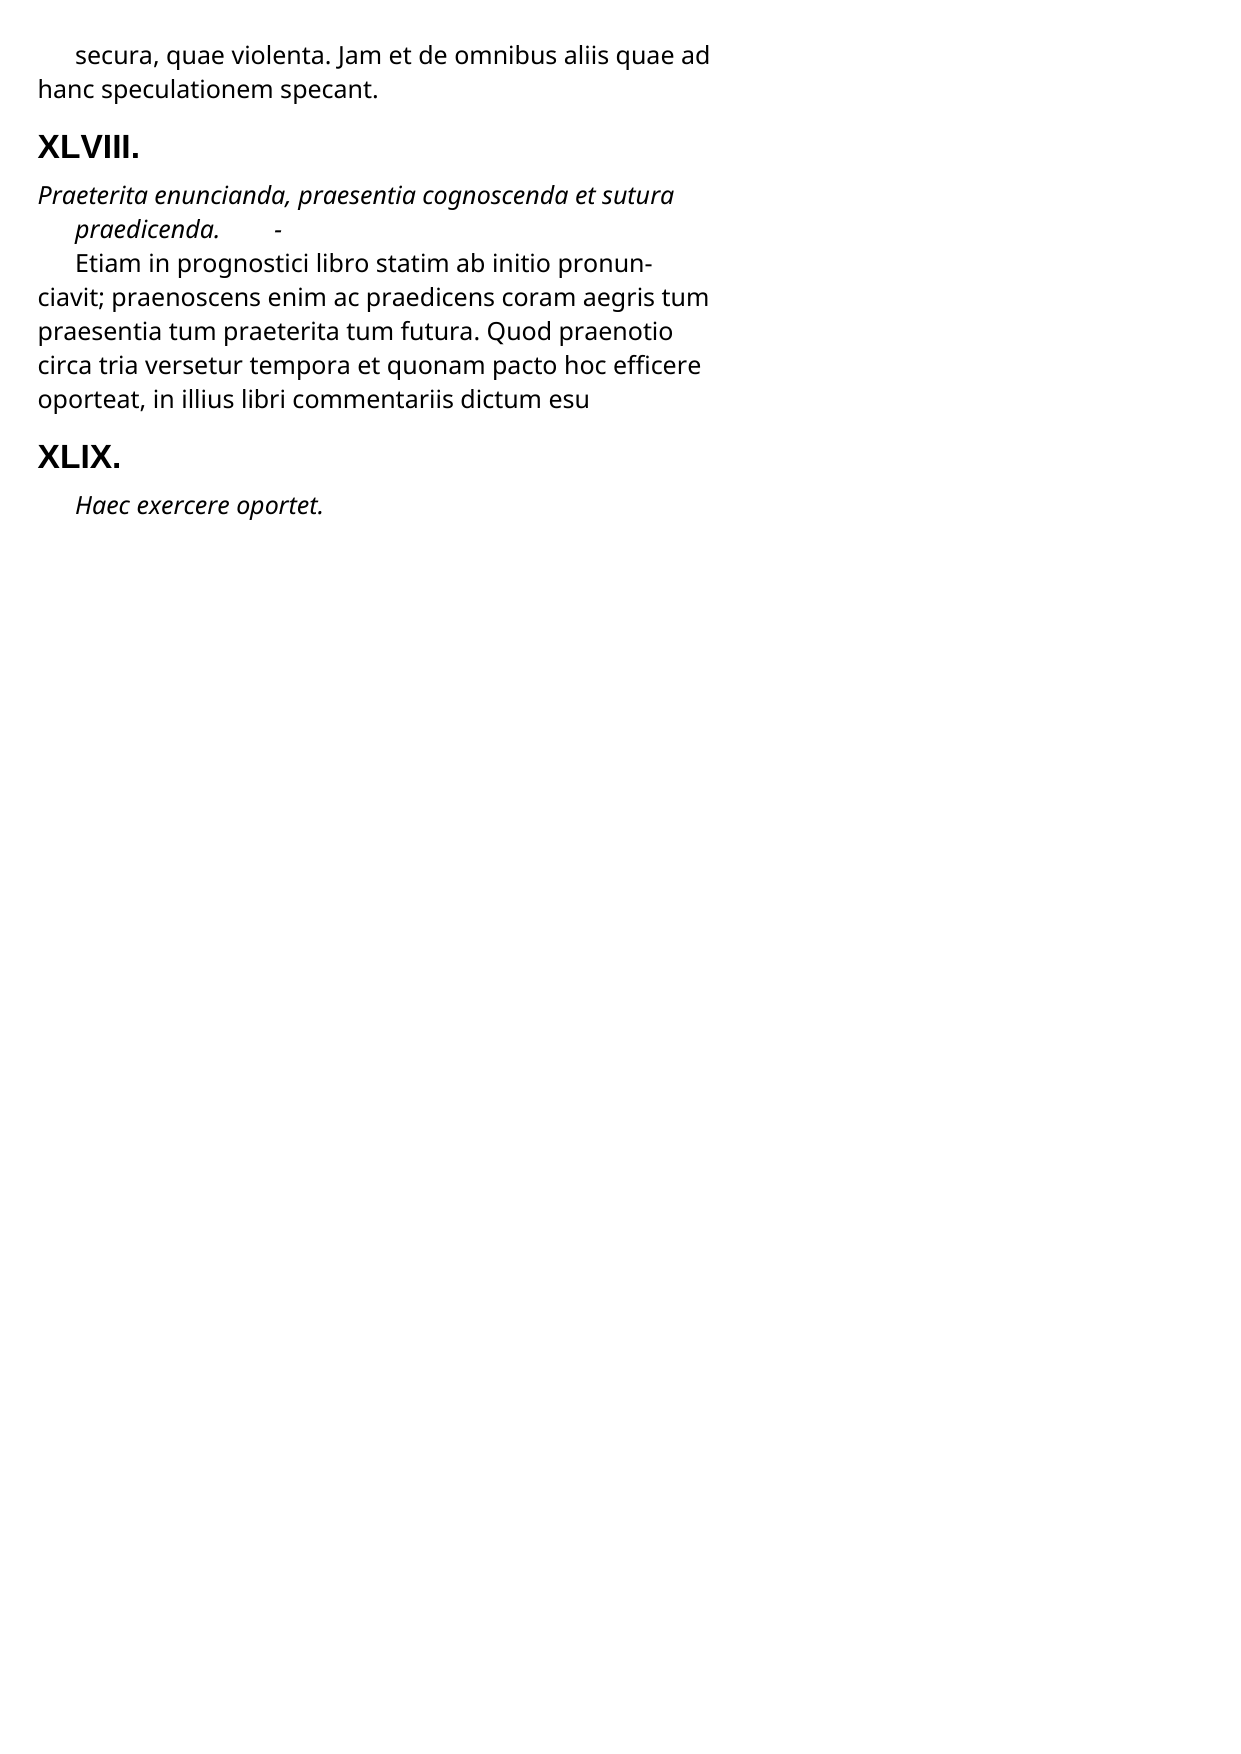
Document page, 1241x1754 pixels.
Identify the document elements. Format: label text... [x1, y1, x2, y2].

text Praeterita enuncianda, praesentia cognoscenda et sutura praedicenda. - [37, 178, 1203, 246]
text secura, quae violenta. Jam et de omnibus aliis quae ad hanc speculationem specant. [37, 37, 1203, 106]
subtitle XLIX. [37, 437, 1203, 476]
subtitle XLVIII. [37, 126, 1203, 165]
text Haec exercere oportet. [37, 488, 1203, 522]
text Etiam in prognostici libro statim ab initio pronun- ciavit; praenoscens enim ac praedicens coram aegris tum praesentia tum praeterita tum futura. Quod praenotio circa tria versetur tempora et quonam pacto hoc efficere oporteat, in illius libri commentariis dictum esu [37, 246, 1203, 416]
